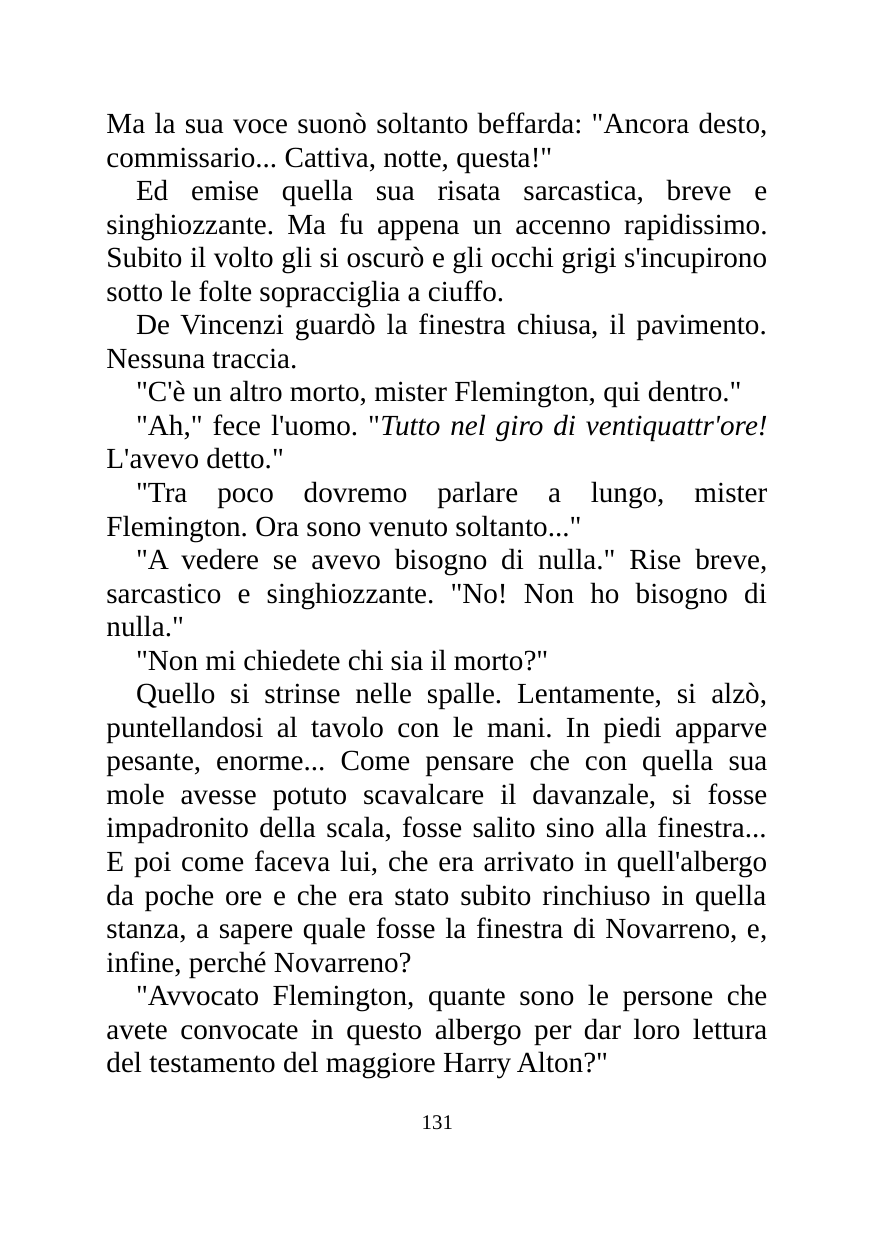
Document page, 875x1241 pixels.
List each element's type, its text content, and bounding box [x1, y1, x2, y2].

text De Vincenzi guardò la finestra chiusa, il pavimento. Nessuna traccia. [106, 307, 768, 374]
text "Avvocato Flemington, quante sono le persone che avete convocate in questo albergo per dar loro lettura del testamento del maggiore Harry Alton?" [106, 978, 768, 1079]
text "Non mi chiedete chi sia il morto?" [106, 643, 768, 676]
text Ed emise quella sua risata sarcastica, breve e singhiozzante. Ma fu appena un accenno rapidissimo. Subito il volto gli si oscurò e gli occhi grigi s'incupirono sotto le folte sopracciglia a ciuffo. [106, 173, 768, 307]
text "Ah," fece l'uomo. "Tutto nel giro di ventiquattr'ore! L'avevo detto." [106, 408, 768, 475]
text Ma la sua voce suonò soltanto beffarda: "Ancora desto, commissario... Cattiva, notte, questa!" [106, 106, 768, 173]
text "Tra poco dovremo parlare a lungo, mister Flemington. Ora sono venuto soltanto..." [106, 475, 768, 542]
text "C'è un altro morto, mister Flemington, qui dentro." [106, 374, 768, 408]
text Quello si strinse nelle spalle. Lentamente, si alzò, puntellandosi al tavolo con le mani. In piedi apparve pesante, enorme... Come pensare che con quella sua mole avesse potuto scavalcare il davanzale, si fosse impadronito della scala, fosse salito sino alla finestra... E poi come faceva lui, che era arrivato in quell'albergo da poche ore e che era stato subito rinchiuso in quella stanza, a sapere quale fosse la finestra di Novarreno, e, infine, perché Novarreno? [106, 676, 768, 978]
text "A vedere se avevo bisogno di nulla." Rise breve, sarcastico e singhiozzante. "No! Non ho bisogno di nulla." [106, 542, 768, 643]
